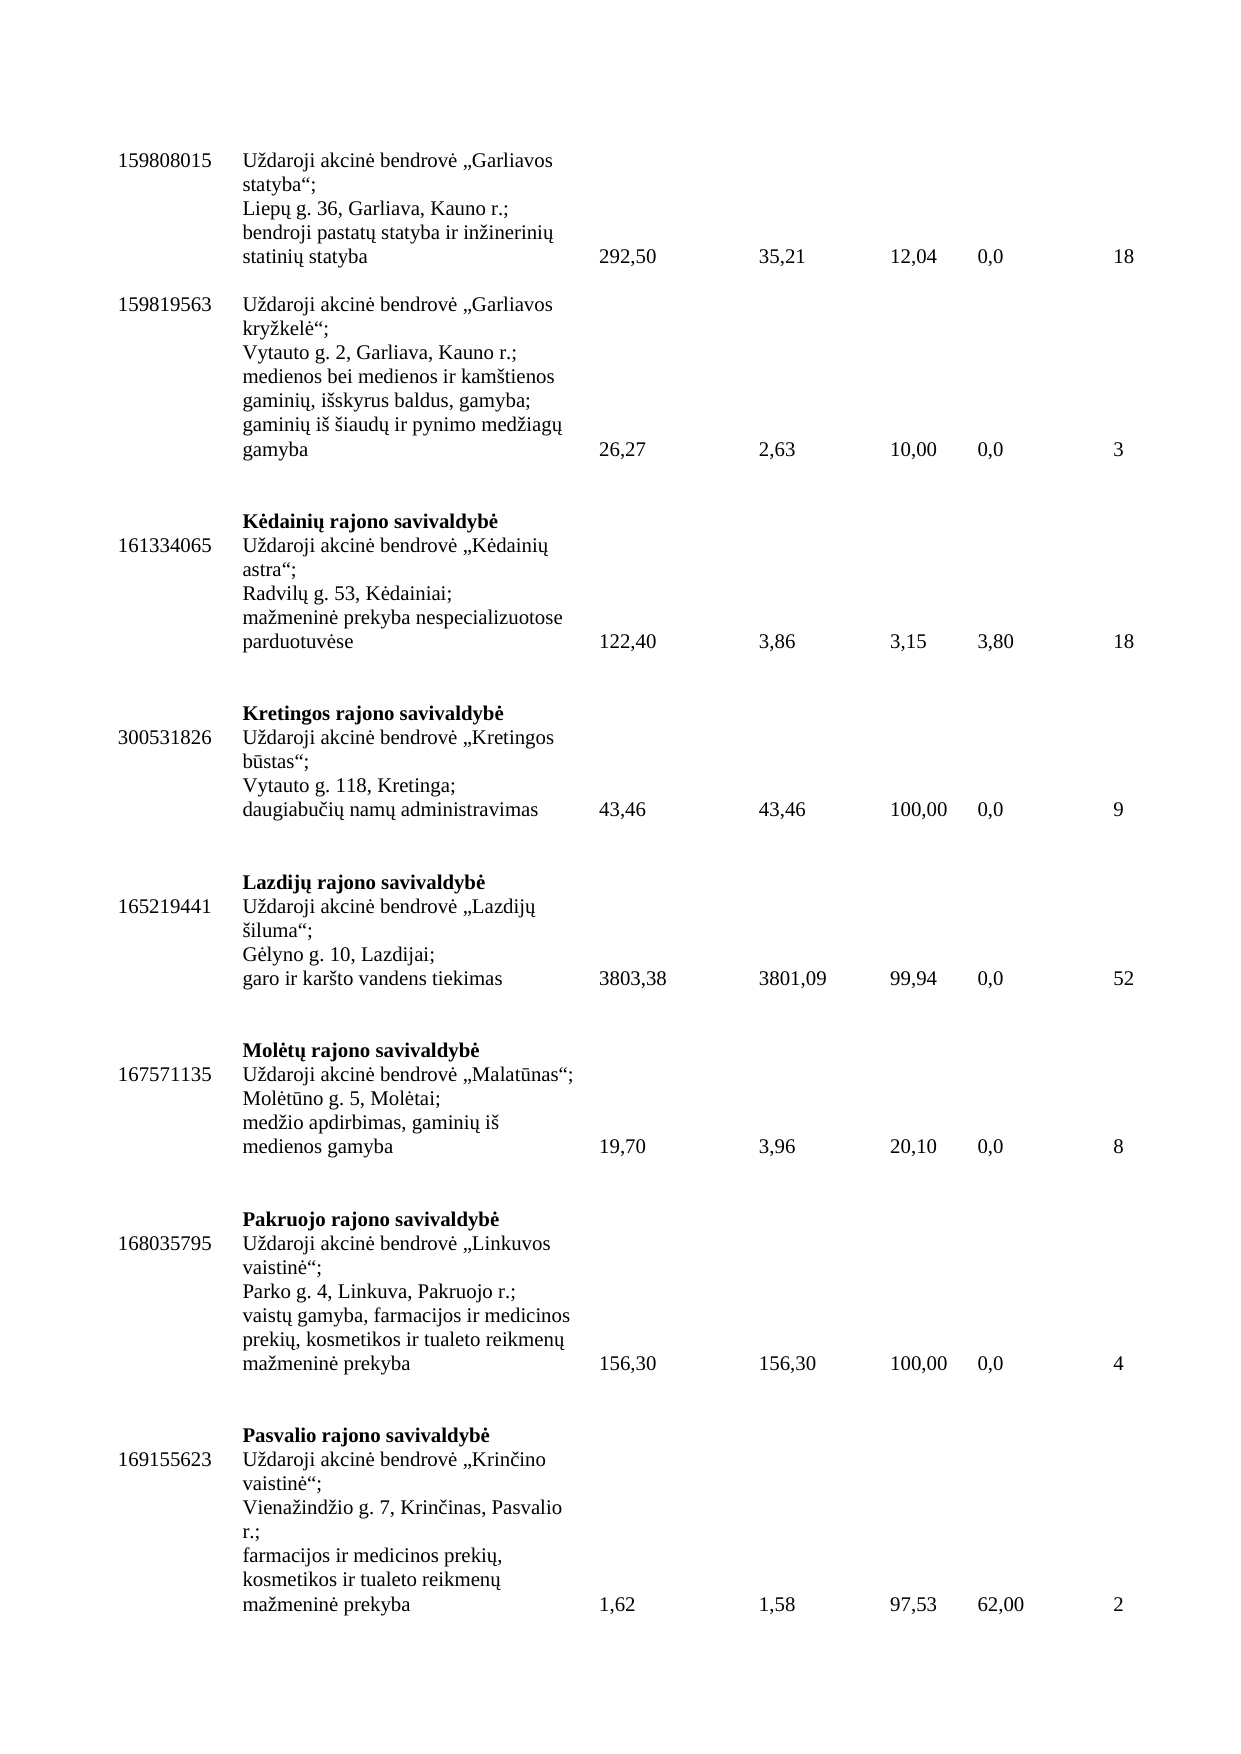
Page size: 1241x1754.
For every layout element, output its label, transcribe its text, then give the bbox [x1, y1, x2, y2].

table_cell 3801,09 [748, 894, 879, 990]
table_cell 165219441 [101, 894, 231, 990]
table_cell 18 [1102, 533, 1198, 653]
table_cell 292,50 [588, 148, 747, 268]
table_cell [101, 1375, 1198, 1399]
table_cell 161334065 [101, 533, 231, 653]
table_cell 3803,38 [588, 894, 747, 990]
table_cell [101, 1014, 1198, 1038]
table_cell [101, 990, 1198, 1014]
table_cell [101, 1183, 1198, 1206]
table_cell 19,70 [588, 1062, 747, 1158]
table_cell 26,27 [588, 292, 747, 461]
table_cell 1,58 [748, 1447, 879, 1616]
table_cell 159819563 [101, 292, 231, 461]
table_cell [101, 701, 231, 725]
table_cell 62,00 [966, 1447, 1102, 1616]
table_cell [101, 485, 1198, 509]
table_cell Kėdainių rajono savivaldybė [231, 509, 1198, 533]
table_cell [101, 870, 231, 894]
table_cell 3 [1102, 292, 1198, 461]
table_cell 167571135 [101, 1062, 231, 1158]
table_cell 0,0 [966, 1231, 1102, 1375]
table_cell 2,63 [748, 292, 879, 461]
table_cell 0,0 [966, 148, 1102, 268]
table_cell 18 [1102, 148, 1198, 268]
table_cell 97,53 [879, 1447, 966, 1616]
table_cell Uždaroji akcinė bendrovė „Krinčino vaistinė“; Vienažindžio g. 7, Krinčinas, Pasvalio r.; farmacijos ir medicinos prekių, kosmetikos ir tualeto reikmenų mažmeninė prekyba [231, 1447, 588, 1616]
table_cell 169155623 [101, 1447, 231, 1616]
table_cell Lazdijų rajono savivaldybė [231, 870, 1198, 894]
table_cell 0,0 [966, 292, 1102, 461]
table_cell 156,30 [588, 1231, 747, 1375]
table_cell Kretingos rajono savivaldybė [231, 701, 1198, 725]
table_cell 0,0 [966, 894, 1102, 990]
table_cell [101, 461, 1198, 484]
table_cell 8 [1102, 1062, 1198, 1158]
table_cell 3,96 [748, 1062, 879, 1158]
table_cell 35,21 [748, 148, 879, 268]
table_cell [101, 1158, 1198, 1182]
table_cell [101, 1399, 1198, 1423]
table_cell Uždaroji akcinė bendrovė „Lazdijų šiluma“; Gėlyno g. 10, Lazdijai; garo ir karšto vandens tiekimas [231, 894, 588, 990]
table_cell 122,40 [588, 533, 747, 653]
table_cell [101, 677, 1198, 701]
table_cell 12,04 [879, 148, 966, 268]
table_cell 100,00 [879, 725, 966, 821]
table_cell 0,0 [966, 725, 1102, 821]
table_cell 3,80 [966, 533, 1102, 653]
table_cell Molėtų rajono savivaldybė [231, 1038, 1198, 1062]
table_cell 1,62 [588, 1447, 747, 1616]
table_cell 300531826 [101, 725, 231, 821]
table_cell Uždaroji akcinė bendrovė „Kėdainių astra“; Radvilų g. 53, Kėdainiai; mažmeninė prekyba nespecializuotose parduotuvėse [231, 533, 588, 653]
table_cell 159808015 [101, 148, 231, 268]
table_cell 20,10 [879, 1062, 966, 1158]
table_cell [101, 821, 1198, 846]
table_cell 2 [1102, 1447, 1198, 1616]
table_cell 3,86 [748, 533, 879, 653]
table_cell 52 [1102, 894, 1198, 990]
table_cell 0,0 [966, 1062, 1102, 1158]
table_cell Uždaroji akcinė bendrovė „Garliavos statyba“; Liepų g. 36, Garliava, Kauno r.; bendroji pastatų statyba ir inžinerinių statinių statyba [231, 148, 588, 268]
table_cell Pasvalio rajono savivaldybė [231, 1423, 1198, 1447]
table_cell Pakruojo rajono savivaldybė [231, 1206, 1198, 1231]
table_cell [101, 1423, 231, 1447]
table_cell 156,30 [748, 1231, 879, 1375]
table_cell 4 [1102, 1231, 1198, 1375]
table_cell [101, 1038, 231, 1062]
table_cell [101, 1206, 231, 1231]
table_cell Uždaroji akcinė bendrovė „Kretingos būstas“; Vytauto g. 118, Kretinga; daugiabučių namų administravimas [231, 725, 588, 821]
table_cell 168035795 [101, 1231, 231, 1375]
table_cell 100,00 [879, 1231, 966, 1375]
table_cell [101, 653, 1198, 677]
table_cell [101, 268, 1198, 292]
table_cell 99,94 [879, 894, 966, 990]
table_cell 43,46 [748, 725, 879, 821]
table_cell 10,00 [879, 292, 966, 461]
table_cell 43,46 [588, 725, 747, 821]
table_cell 3,15 [879, 533, 966, 653]
table_cell Uždaroji akcinė bendrovė „Malatūnas“; Molėtūno g. 5, Molėtai; medžio apdirbimas, gaminių iš medienos gamyba [231, 1062, 588, 1158]
table_cell Uždaroji akcinė bendrovė „Garliavos kryžkelė“; Vytauto g. 2, Garliava, Kauno r.; medienos bei medienos ir kamštienos gaminių, išskyrus baldus, gamyba; gaminių iš šiaudų ir pynimo medžiagų gamyba [231, 292, 588, 461]
table_cell 9 [1102, 725, 1198, 821]
table_cell [101, 509, 231, 533]
table_cell [101, 1616, 1198, 1639]
table_cell [101, 846, 1198, 869]
table_cell Uždaroji akcinė bendrovė „Linkuvos vaistinė“; Parko g. 4, Linkuva, Pakruojo r.; vaistų gamyba, farmacijos ir medicinos prekių, kosmetikos ir tualeto reikmenų mažmeninė prekyba [231, 1231, 588, 1375]
